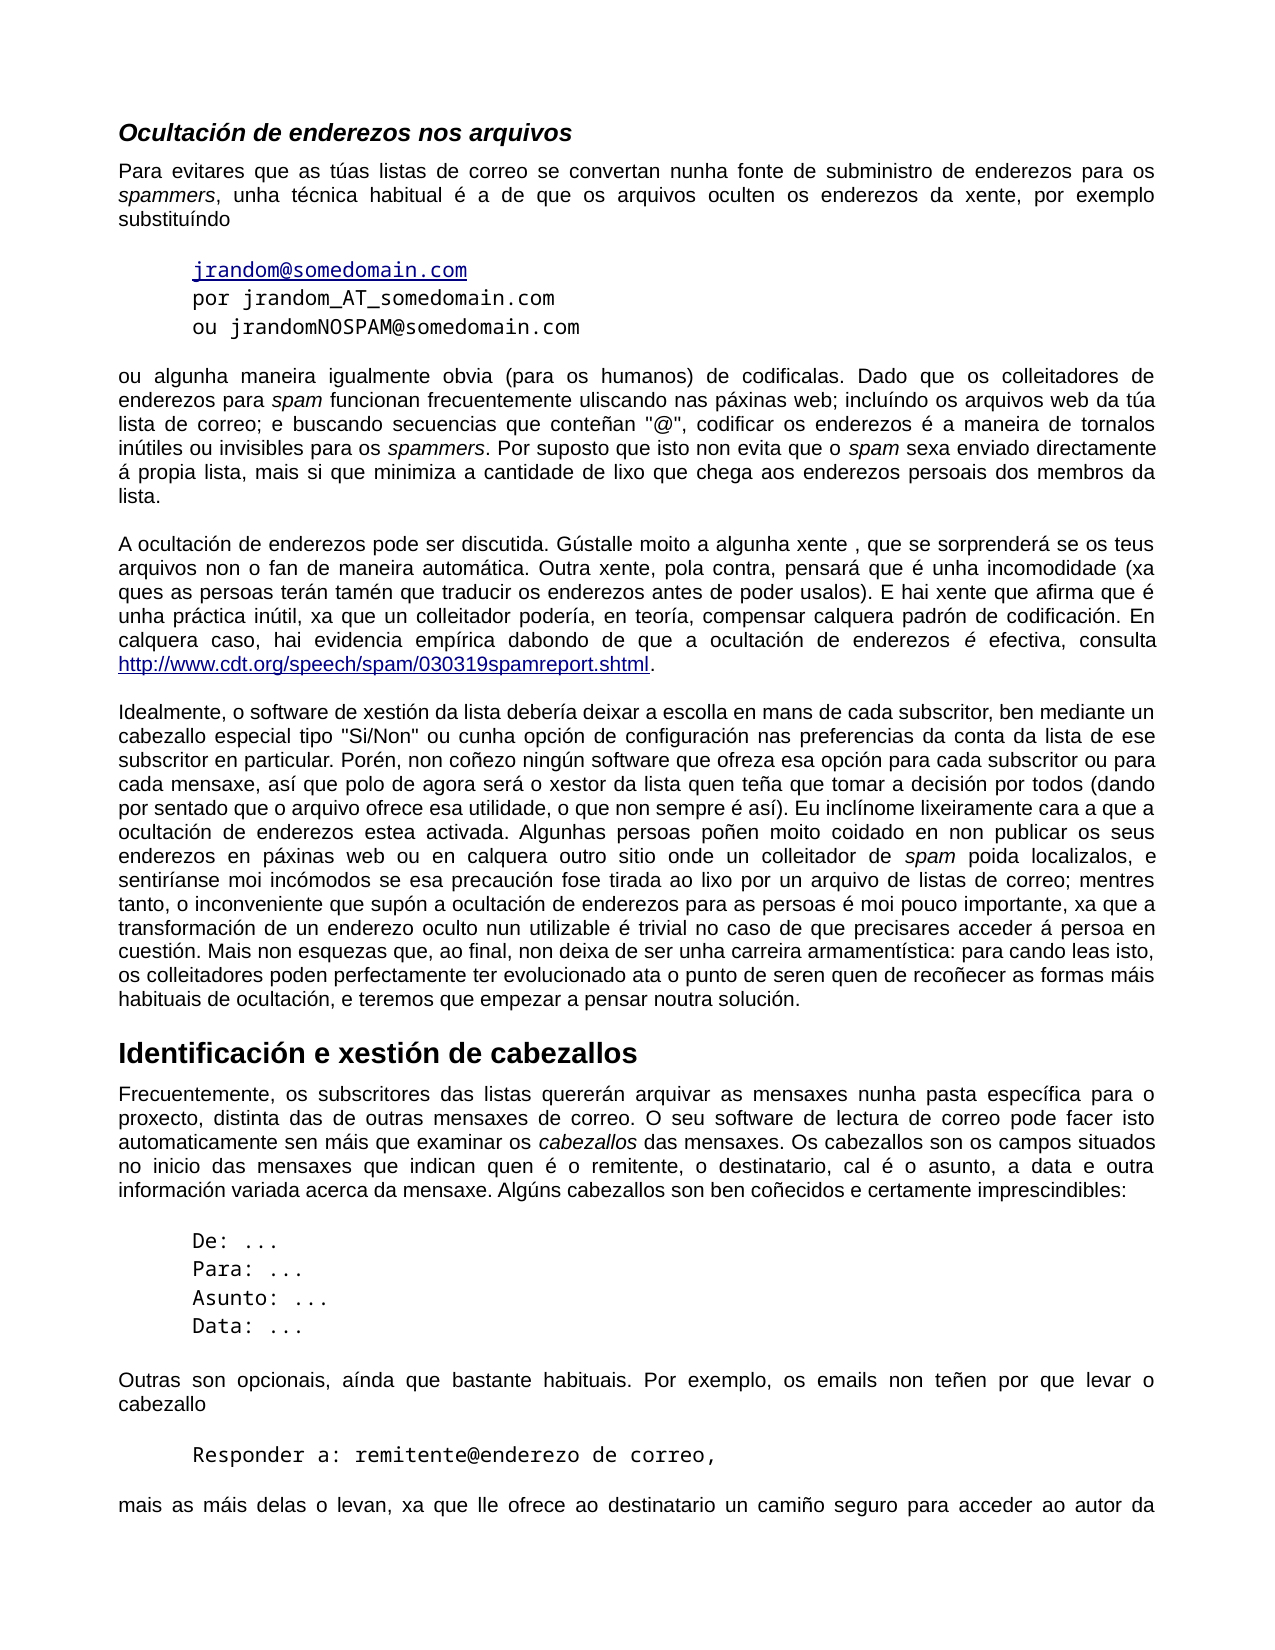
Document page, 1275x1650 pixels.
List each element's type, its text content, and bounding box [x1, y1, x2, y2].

text Para evitares que as túas listas de correo se convertan nunha fonte de subministro de enderezos para os spammers, unha técnica habitual é a de que os arquivos oculten os enderezos da xente, por exemplo substituíndo [118, 159, 1157, 231]
text jrandom@somedomain.com [192, 255, 1157, 283]
text Responder a: remitente@enderezo de correo, [192, 1440, 1157, 1468]
text Outras son opcionais, aínda que bastante habituais. Por exemplo, os emails non teñen por que levar o cabezallo [118, 1368, 1157, 1416]
text Para: ... [192, 1254, 1157, 1283]
text Idealmente, o software de xestión da lista debería deixar a escolla en mans de cada subscritor, ben mediante un cabezallo especial tipo "Si/Non" ou cunha opción de configuración nas preferencias da conta da lista de ese subscritor en particular. Porén, non coñezo ningún software que ofreza esa opción para cada subscritor ou para cada mensaxe, así que polo de agora será o xestor da lista quen teña que tomar a decisión por todos (dando por sentado que o arquivo ofrece esa utilidade, o que non sempre é así). Eu inclínome lixeiramente cara a que a ocultación de enderezos estea activada. Algunhas persoas poñen moito coidado en non publicar os seus enderezos en páxinas web ou en calquera outro sitio onde un colleitador de spam poida localizalos, e sentiríanse moi incómodos se esa precaución fose tirada ao lixo por un arquivo de listas de correo; mentres tanto, o inconveniente que supón a ocultación de enderezos para as persoas é moi pouco importante, xa que a transformación de un enderezo oculto nun utilizable é trivial no caso de que precisares acceder á persoa en cuestión. Mais non esquezas que, ao final, non deixa de ser unha carreira armamentística: para cando leas isto, os colleitadores poden perfectamente ter evolucionado ata o punto de seren quen de recoñecer as formas máis habituais de ocultación, e teremos que empezar a pensar noutra solución. [118, 700, 1157, 1011]
text Frecuentemente, os subscritores das listas quererán arquivar as mensaxes nunha pasta específica para o proxecto, distinta das de outras mensaxes de correo. O seu software de lectura de correo pode facer isto automaticamente sen máis que examinar os cabezallos das mensaxes. Os cabezallos son os campos situados no inicio das mensaxes que indican quen é o remitente, o destinatario, cal é o asunto, a data e outra información variada acerca da mensaxe. Algúns cabezallos son ben coñecidos e certamente imprescindibles: [118, 1082, 1157, 1202]
text por jrandom_AT_somedomain.com [192, 283, 1157, 312]
text A ocultación de enderezos pode ser discutida. Gústalle moito a algunha xente , que se sorprenderá se os teus arquivos non o fan de maneira automática. Outra xente, pola contra, pensará que é unha incomodidade (xa ques as persoas terán tamén que traducir os enderezos antes de poder usalos). E hai xente que afirma que é unha práctica inútil, xa que un colleitador podería, en teoría, compensar calquera padrón de codificación. En calquera caso, hai evidencia empírica dabondo de que a ocultación de enderezos é efectiva, consulta http://www.cdt.org/speech/spam/030319spamreport.shtml. [118, 532, 1157, 676]
text De: ... [192, 1226, 1157, 1254]
text mais as máis delas o levan, xa que lle ofrece ao destinatario un camiño seguro para acceder ao autor da [118, 1492, 1157, 1516]
text Asunto: ... [192, 1283, 1157, 1311]
subtitle Identificación e xestión de cabezallos [118, 1036, 1157, 1070]
text ou algunha maneira igualmente obvia (para os humanos) de codificalas. Dado que os colleitadores de enderezos para spam funcionan frecuentemente uliscando nas páxinas web; incluíndo os arquivos web da túa lista de correo; e buscando secuencias que conteñan "@", codificar os enderezos é a maneira de tornalos inútiles ou invisibles para os spammers. Por suposto que isto non evita que o spam sexa enviado directamente á propia lista, mais si que minimiza a cantidade de lixo que chega aos enderezos persoais dos membros da lista. [118, 364, 1157, 508]
text Data: ... [192, 1311, 1157, 1340]
text ou jrandomNOSPAM@somedomain.com [192, 312, 1157, 340]
subtitle Ocultación de enderezos nos arquivos [118, 118, 1157, 147]
